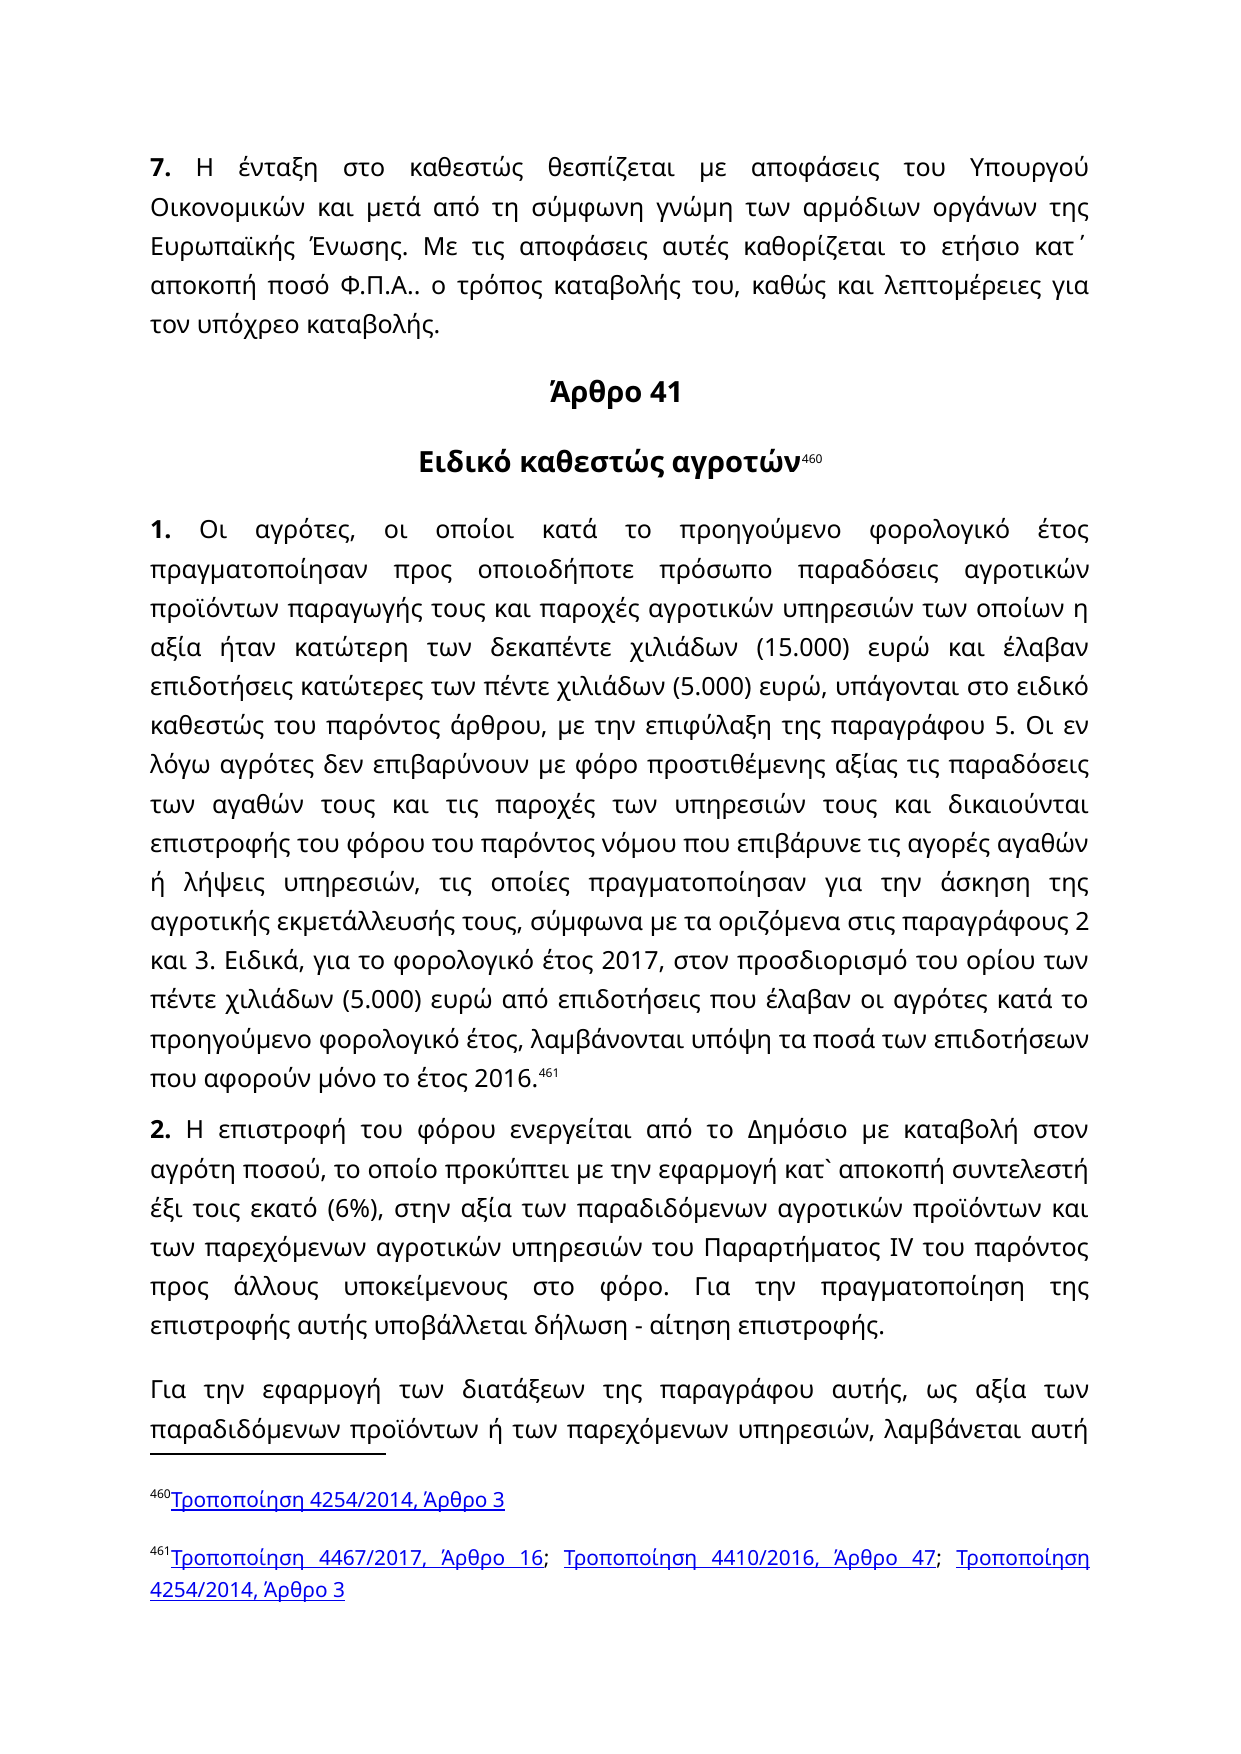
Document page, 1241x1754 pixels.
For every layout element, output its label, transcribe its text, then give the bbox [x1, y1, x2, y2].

text 2. Η επιστροφή του φόρου ενεργείται από το Δημόσιο με καταβολή στον αγρότη ποσού, το οποίο προκύπτει με την εφαρμογή κατ` αποκοπή συντελεστή έξι τοις εκατό (6%), στην αξία των παραδιδόμενων αγροτικών προϊόντων και των παρεχόμενων αγροτικών υπηρεσιών του Παραρτήματος IV του παρόντος προς άλλους υποκείμενους στο φόρο. Για την πραγματοποίηση της επιστροφής αυτής υποβάλλεται δήλωση - αίτηση επιστροφής. [150, 1112, 1090, 1342]
text Για την εφαρμογή των διατάξεων της παραγράφου αυτής, ως αξία των παραδιδόμενων προϊόντων ή των παρεχόμενων υπηρεσιών, λαμβάνεται αυτή [150, 1372, 1090, 1445]
subtitle Άρθρο 41 [150, 371, 1090, 411]
text Τροποποίηση 4254/2014, Άρθρο 3 [150, 1485, 1090, 1514]
text 1. Οι αγρότες, οι οποίοι κατά το προηγούμενο φορολογικό έτος πραγματοποίησαν προς οποιοδήποτε πρόσωπο παραδόσεις αγροτικών προϊόντων παραγωγής τους και παροχές αγροτικών υπηρεσιών των οποίων η αξία ήταν κατώτερη των δεκαπέντε χιλιάδων (15.000) ευρώ και έλαβαν επιδοτήσεις κατώτερες των πέντε χιλιάδων (5.000) ευρώ, υπάγονται στο ειδικό καθεστώς του παρόντος άρθρου, με την επιφύλαξη της παραγράφου 5. Οι εν λόγω αγρότες δεν επιβαρύνουν με φόρο προστιθέμενης αξίας τις παραδόσεις των αγαθών τους και τις παροχές των υπηρεσιών τους και δικαιούνται επιστροφής του φόρου του παρόντος νόμου που επιβάρυνε τις αγορές αγαθών ή λήψεις υπηρεσιών, τις οποίες πραγματοποίησαν για την άσκηση της αγροτικής εκμετάλλευσής τους, σύμφωνα με τα οριζόμενα στις παραγράφους 2 και 3. Ειδικά, για το φορολογικό έτος 2017, στον προσδιορισμό του ορίου των πέντε χιλιάδων (5.000) ευρώ από επιδοτήσεις που έλαβαν οι αγρότες κατά το προηγούμενο φορολογικό έτος, λαμβάνονται υπόψη τα ποσά των επιδοτήσεων που αφορούν μόνο το έτος 2016. [150, 512, 1090, 1094]
text 7. Η ένταξη στο καθεστώς θεσπίζεται με αποφάσεις του Υπουργού Οικονομικών και μετά από τη σύμφωνη γνώμη των αρμόδιων οργάνων της Ευρωπαϊκής Ένωσης. Με τις αποφάσεις αυτές καθορίζεται το ετήσιο κατ΄ αποκοπή ποσό Φ.Π.Α.. ο τρόπος καταβολής του, καθώς και λεπτομέρειες για τον υπόχρεο καταβολής. [150, 150, 1090, 341]
subtitle Ειδικό καθεστώς αγροτών [150, 441, 1090, 481]
text Τροποποίηση 4467/2017, Άρθρο 16; Τροποποίηση 4410/2016, Άρθρο 47; Τροποποίηση 4254/2014, Άρθρο 3 [150, 1543, 1090, 1604]
